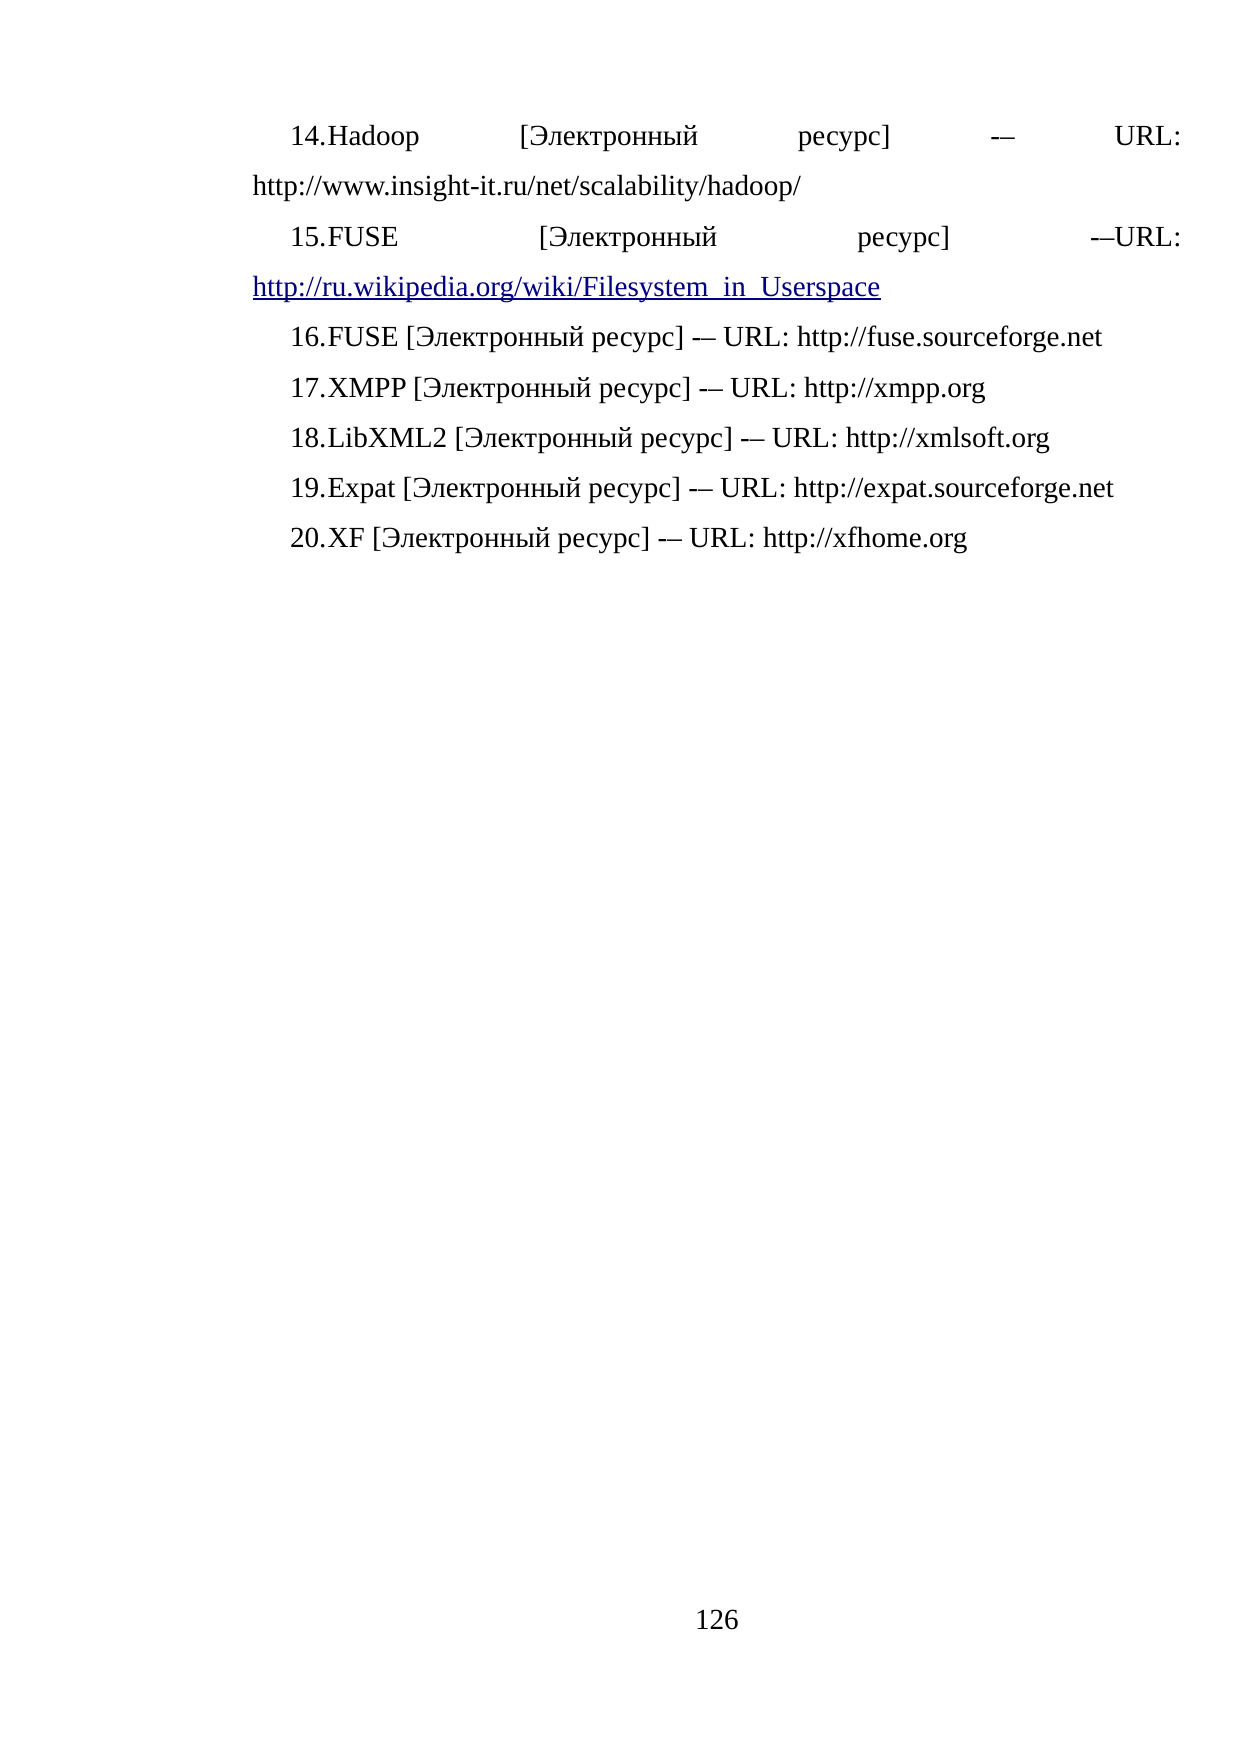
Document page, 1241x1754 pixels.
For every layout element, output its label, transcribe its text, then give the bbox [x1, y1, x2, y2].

list Expat [Электронный ресурс] -– URL: http://expat.sourceforge.net [215, 470, 1181, 504]
list FUSE [Электронный ресурс] -– URL: http://fuse.sourceforge.net [215, 319, 1181, 353]
list XMPP [Электронный ресурс] -– URL: http://xmpp.org [215, 370, 1181, 403]
list XF [Электронный ресурс] -– URL: http://xfhome.org [215, 521, 1181, 554]
list Hadoop [Электронный ресурс] -– URL: http://www.insight-it.ru/net/scalability/hadoop/ [215, 118, 1181, 202]
list FUSE [Электронный ресурс] -–URL: http://ru.wikipedia.org/wiki/Filesystem_in_Userspace [215, 219, 1181, 303]
list LibXML2 [Электронный ресурс] -– URL: http://xmlsoft.org [215, 420, 1181, 453]
